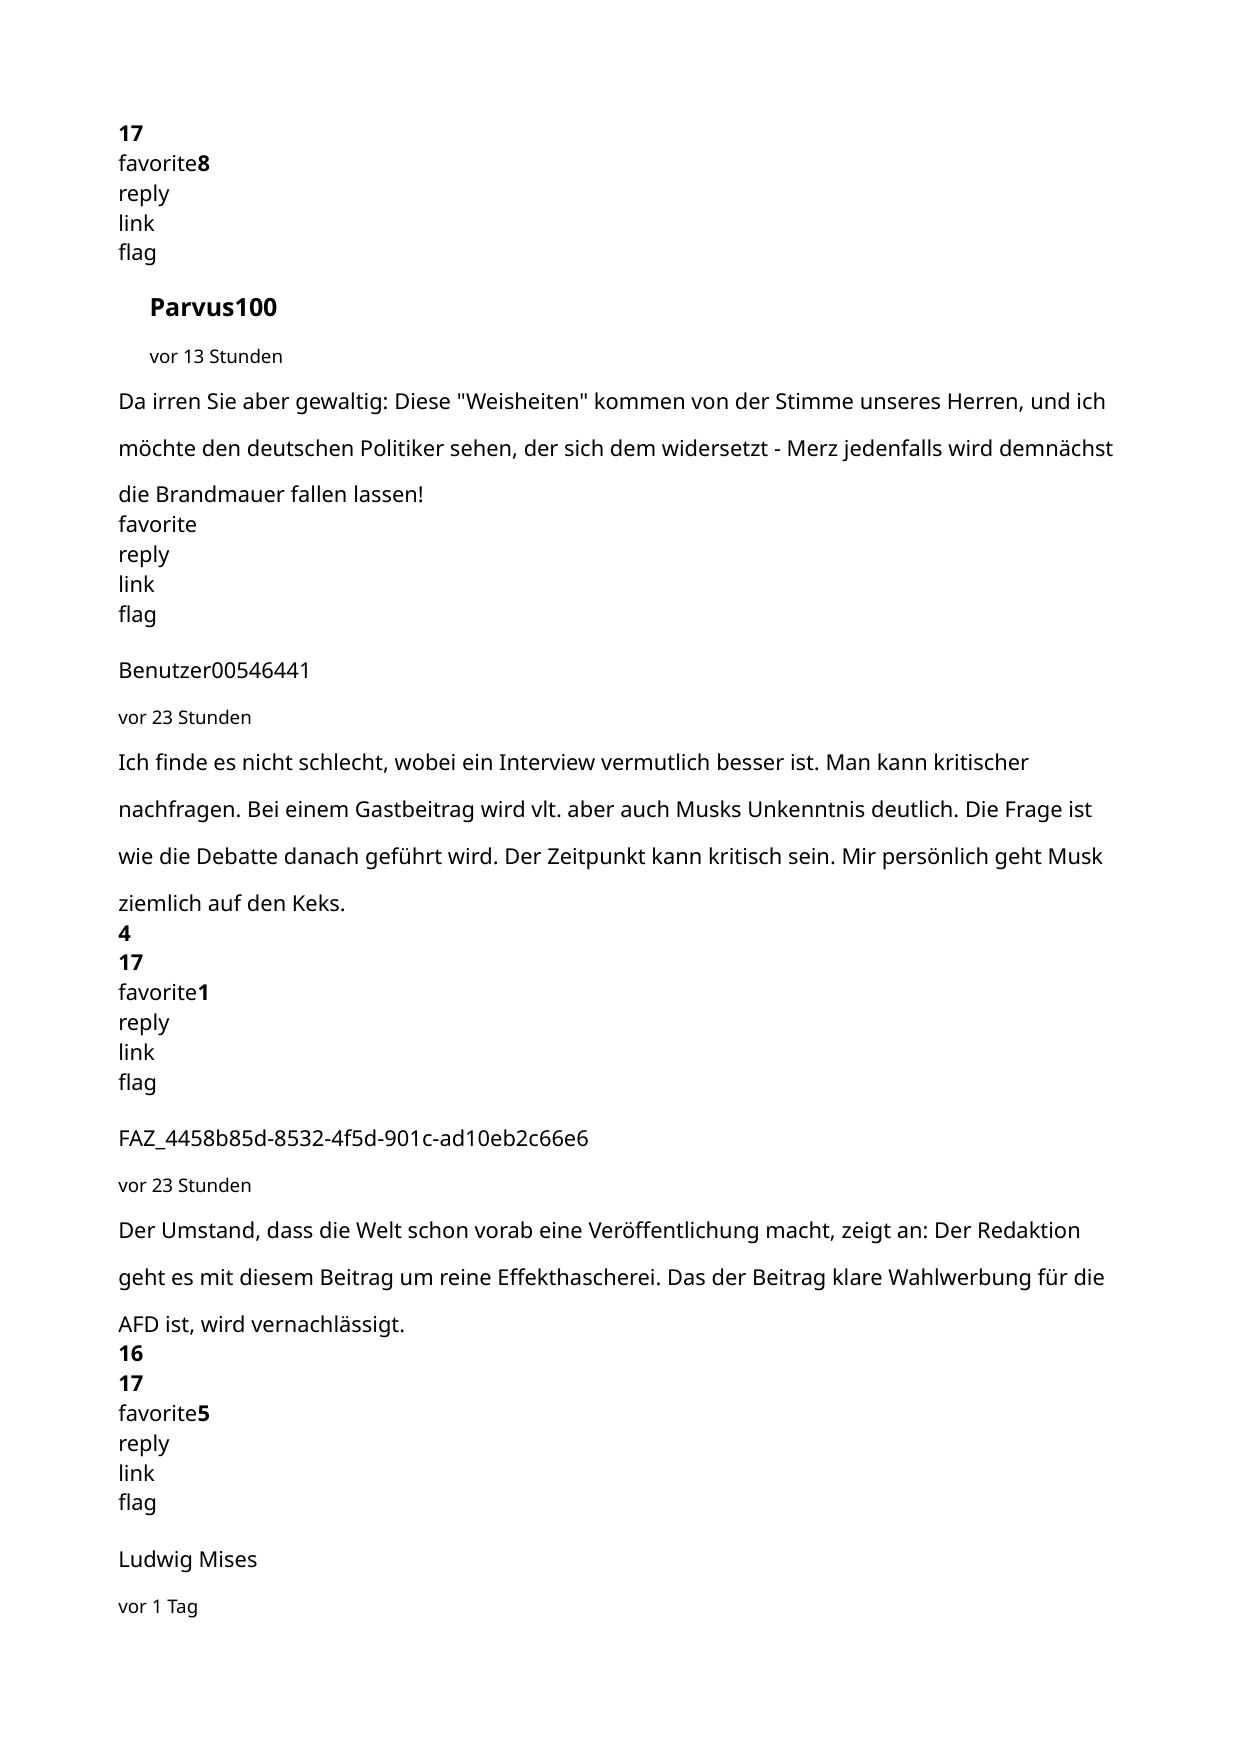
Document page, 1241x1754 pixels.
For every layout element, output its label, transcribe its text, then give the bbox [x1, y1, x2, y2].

text reply [118, 178, 1122, 207]
text Der Umstand, dass die Welt schon vorab eine Veröffentlichung macht, zeigt an: Der Redaktion geht es mit diesem Beitrag um reine Effekthascherei. Das der Beitrag klare Wahlwerbung für die AFD ist, wird vernachlässigt. [118, 1198, 1122, 1338]
text link [118, 207, 1122, 237]
text vor 1 Tag [118, 1589, 1122, 1619]
text Ich finde es nicht schlecht, wobei ein Interview vermutlich besser ist. Man kann kritischer nachfragen. Bei einem Gastbeitrag wird vlt. aber auch Musks Unkenntnis deutlich. Die Frage ist wie die Debatte danach geführt wird. Der Zeitpunkt kann kritisch sein. Mir persönlich geht Musk ziemlich auf den Keks. [118, 730, 1122, 917]
text favorite5 [118, 1398, 1122, 1428]
text reply [118, 1007, 1122, 1037]
text FAZ_4458b85d-8532-4f5d-901c-ad10eb2c66e6 [118, 1112, 1114, 1152]
text Da irren Sie aber gewaltig: Diese "Weisheiten" kommen von der Stimme unseres Herren, und ich möchte den deutschen Politiker sehen, der sich dem widersetzt - Merz jedenfalls wird demnächst die Brandmauer fallen lassen! [118, 369, 1122, 509]
text Ludwig Mises [118, 1533, 1114, 1573]
text vor 23 Stunden [118, 1168, 1122, 1198]
text 17 [118, 118, 1122, 148]
text link [118, 1458, 1122, 1487]
text 17 [118, 947, 1122, 977]
text favorite8 [118, 148, 1122, 178]
text vor 13 Stunden [149, 339, 1122, 369]
text vor 23 Stunden [118, 700, 1122, 730]
text 16 [118, 1338, 1122, 1368]
text flag [118, 237, 1122, 267]
text Parvus100 [149, 283, 1114, 323]
text 17 [118, 1368, 1122, 1398]
text flag [118, 599, 1122, 628]
text 4 [118, 917, 1122, 947]
text link [118, 569, 1122, 599]
text favorite [118, 509, 1122, 539]
text reply [118, 1428, 1122, 1458]
text favorite1 [118, 977, 1122, 1007]
text link [118, 1037, 1122, 1066]
text flag [118, 1066, 1122, 1096]
text reply [118, 539, 1122, 569]
text flag [118, 1487, 1122, 1517]
text Benutzer00546441 [118, 644, 1114, 685]
